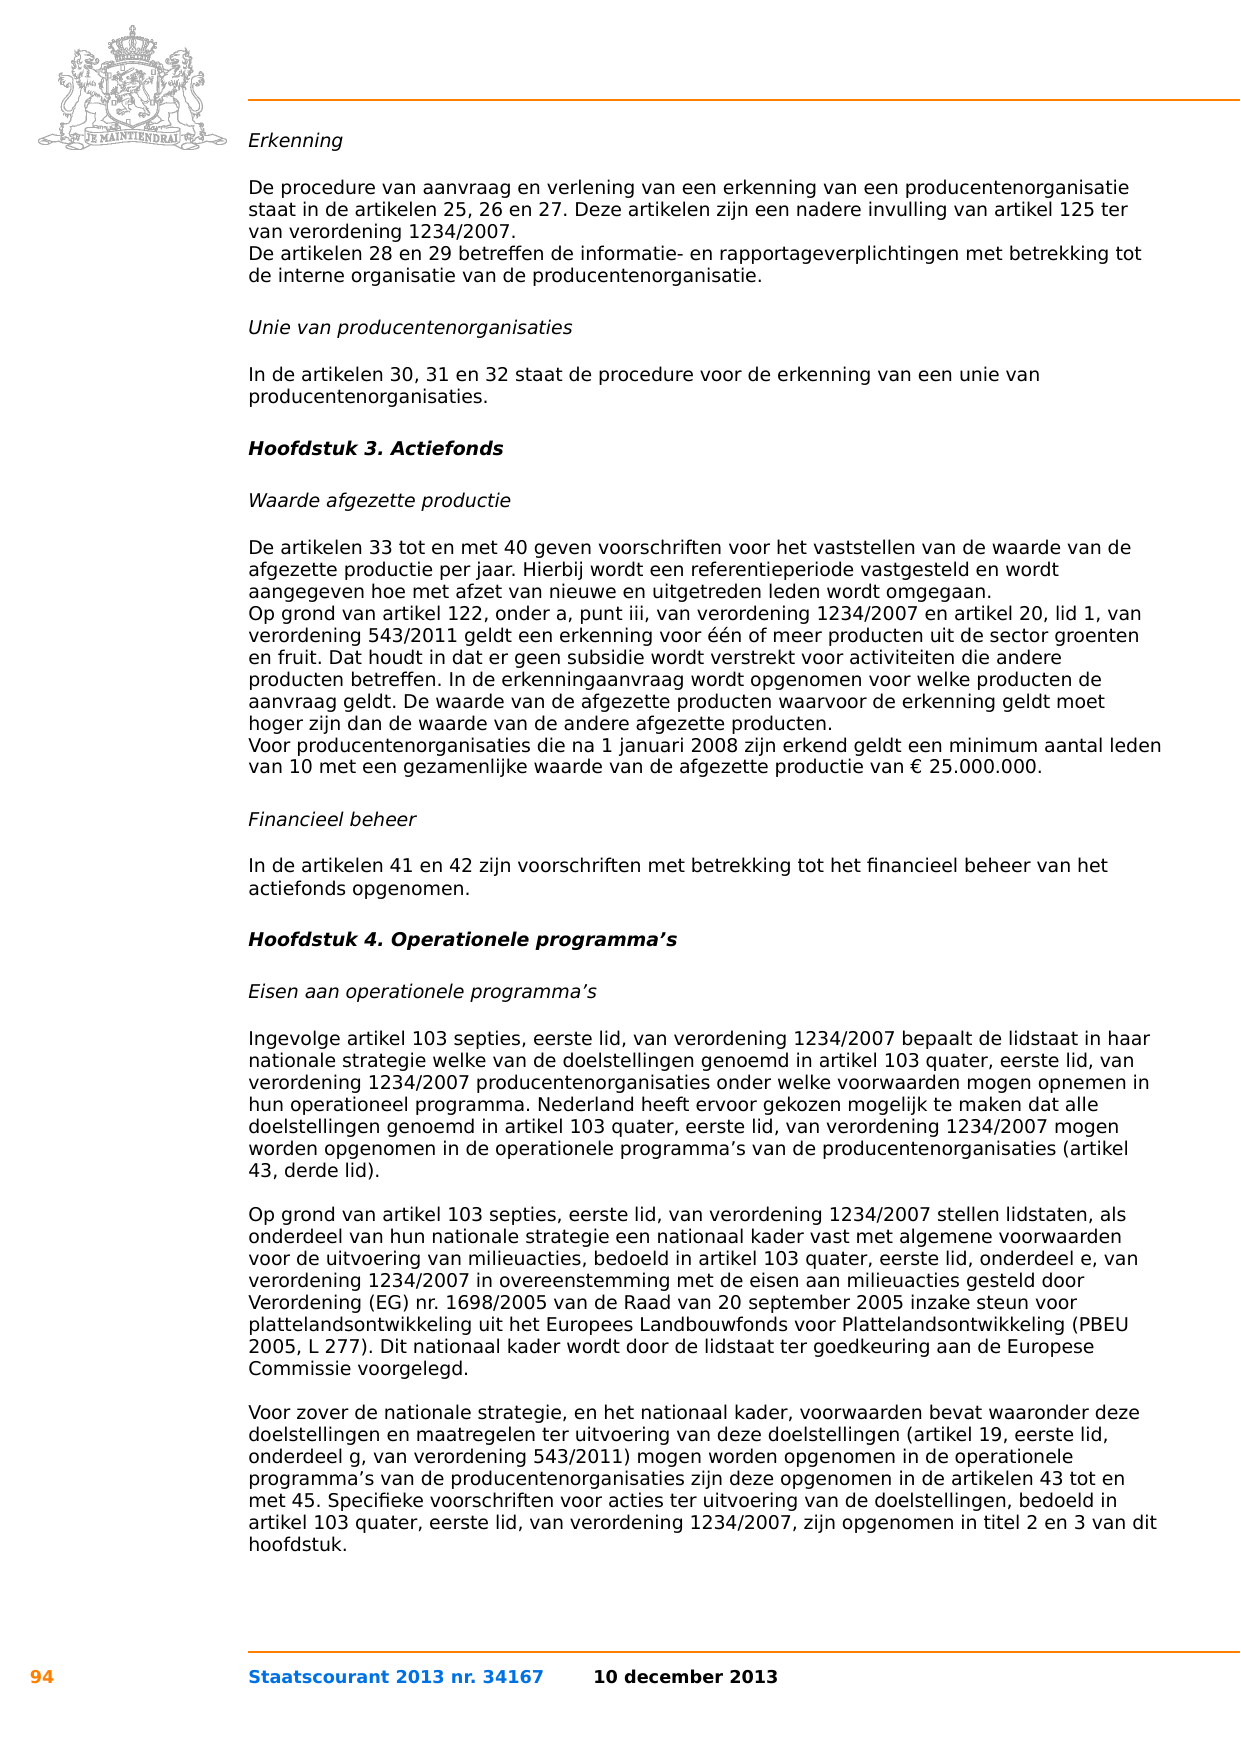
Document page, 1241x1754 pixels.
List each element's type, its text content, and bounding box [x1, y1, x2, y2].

text De artikelen 33 tot en met 40 geven voorschriften voor het vaststellen van de waarde van de afgezette productie per jaar. Hierbij wordt een referentieperiode vastgesteld en wordt aangegeven hoe met afzet van nieuwe en uitgetreden leden wordt omgegaan. [248, 537, 1163, 603]
subtitle Waarde afgezette productie [248, 490, 1163, 512]
subtitle Eisen aan operationele programma’s [248, 981, 1163, 1003]
text Op grond van artikel 122, onder a, punt iii, van verordening 1234/2007 en artikel 20, lid 1, van verordening 543/2011 geldt een erkenning voor één of meer producten uit de sector groenten en fruit. Dat houdt in dat er geen subsidie wordt verstrekt voor activiteiten die andere producten betreffen. In de erkenningaanvraag wordt opgenomen voor welke producten de aanvraag geldt. De waarde van de afgezette producten waarvoor de erkenning geldt moet hoger zijn dan de waarde van de andere afgezette producten. [248, 603, 1163, 734]
picture [38, 25, 227, 150]
text In de artikelen 41 en 42 zijn voorschriften met betrekking tot het financieel beheer van het actiefonds opgenomen. [248, 855, 1163, 899]
text De artikelen 28 en 29 betreffen de informatie- en rapportageverplichtingen met betrekking tot de interne organisatie van de producentenorganisatie. [248, 243, 1163, 287]
text De procedure van aanvraag en verlening van een erkenning van een producentenorganisatie staat in de artikelen 25, 26 en 27. Deze artikelen zijn een nadere invulling van artikel 125 ter van verordening 1234/2007. [248, 177, 1163, 243]
text Op grond van artikel 103 septies, eerste lid, van verordening 1234/2007 stellen lidstaten, als onderdeel van hun nationale strategie een nationaal kader vast met algemene voorwaarden voor de uitvoering van milieuacties, bedoeld in artikel 103 quater, eerste lid, onderdeel e, van verordening 1234/2007 in overeenstemming met de eisen aan milieuacties gesteld door Verordening (EG) nr. 1698/2005 van de Raad van 20 september 2005 inzake steun voor plattelandsontwikkeling uit het Europees Landbouwfonds voor Plattelandsontwikkeling (PBEU 2005, L 277). Dit nationaal kader wordt door de lidstaat ter goedkeuring aan de Europese Commissie voorgelegd. [248, 1204, 1163, 1380]
subtitle Hoofdstuk 4. Operationele programma’s [248, 929, 1163, 951]
text In de artikelen 30, 31 en 32 staat de procedure voor de erkenning van een unie van producentenorganisaties. [248, 364, 1163, 408]
subtitle Unie van producentenorganisaties [248, 317, 1163, 339]
text Voor zover de nationale strategie, en het nationaal kader, voorwaarden bevat waaronder deze doelstellingen en maatregelen ter uitvoering van deze doelstellingen (artikel 19, eerste lid, onderdeel g, van verordening 543/2011) mogen worden opgenomen in de operationele programma’s van de producentenorganisaties zijn deze opgenomen in de artikelen 43 tot en met 45. Specifieke voorschriften voor acties ter uitvoering van de doelstellingen, bedoeld in artikel 103 quater, eerste lid, van verordening 1234/2007, zijn opgenomen in titel 2 en 3 van dit hoofdstuk. [248, 1402, 1163, 1556]
text Voor producentenorganisaties die na 1 januari 2008 zijn erkend geldt een minimum aantal leden van 10 met een gezamenlijke waarde van de afgezette productie van € 25.000.000. [248, 734, 1163, 778]
subtitle Hoofdstuk 3. Actiefonds [248, 438, 1163, 460]
text Ingevolge artikel 103 septies, eerste lid, van verordening 1234/2007 bepaalt de lidstaat in haar nationale strategie welke van de doelstellingen genoemd in artikel 103 quater, eerste lid, van verordening 1234/2007 producentenorganisaties onder welke voorwaarden mogen opnemen in hun operationeel programma. Nederland heeft ervoor gekozen mogelijk te maken dat alle doelstellingen genoemd in artikel 103 quater, eerste lid, van verordening 1234/2007 mogen worden opgenomen in de operationele programma’s van de producentenorganisaties (artikel 43, derde lid). [248, 1028, 1163, 1182]
subtitle Financieel beheer [248, 808, 1163, 830]
subtitle Erkenning [248, 130, 1163, 152]
